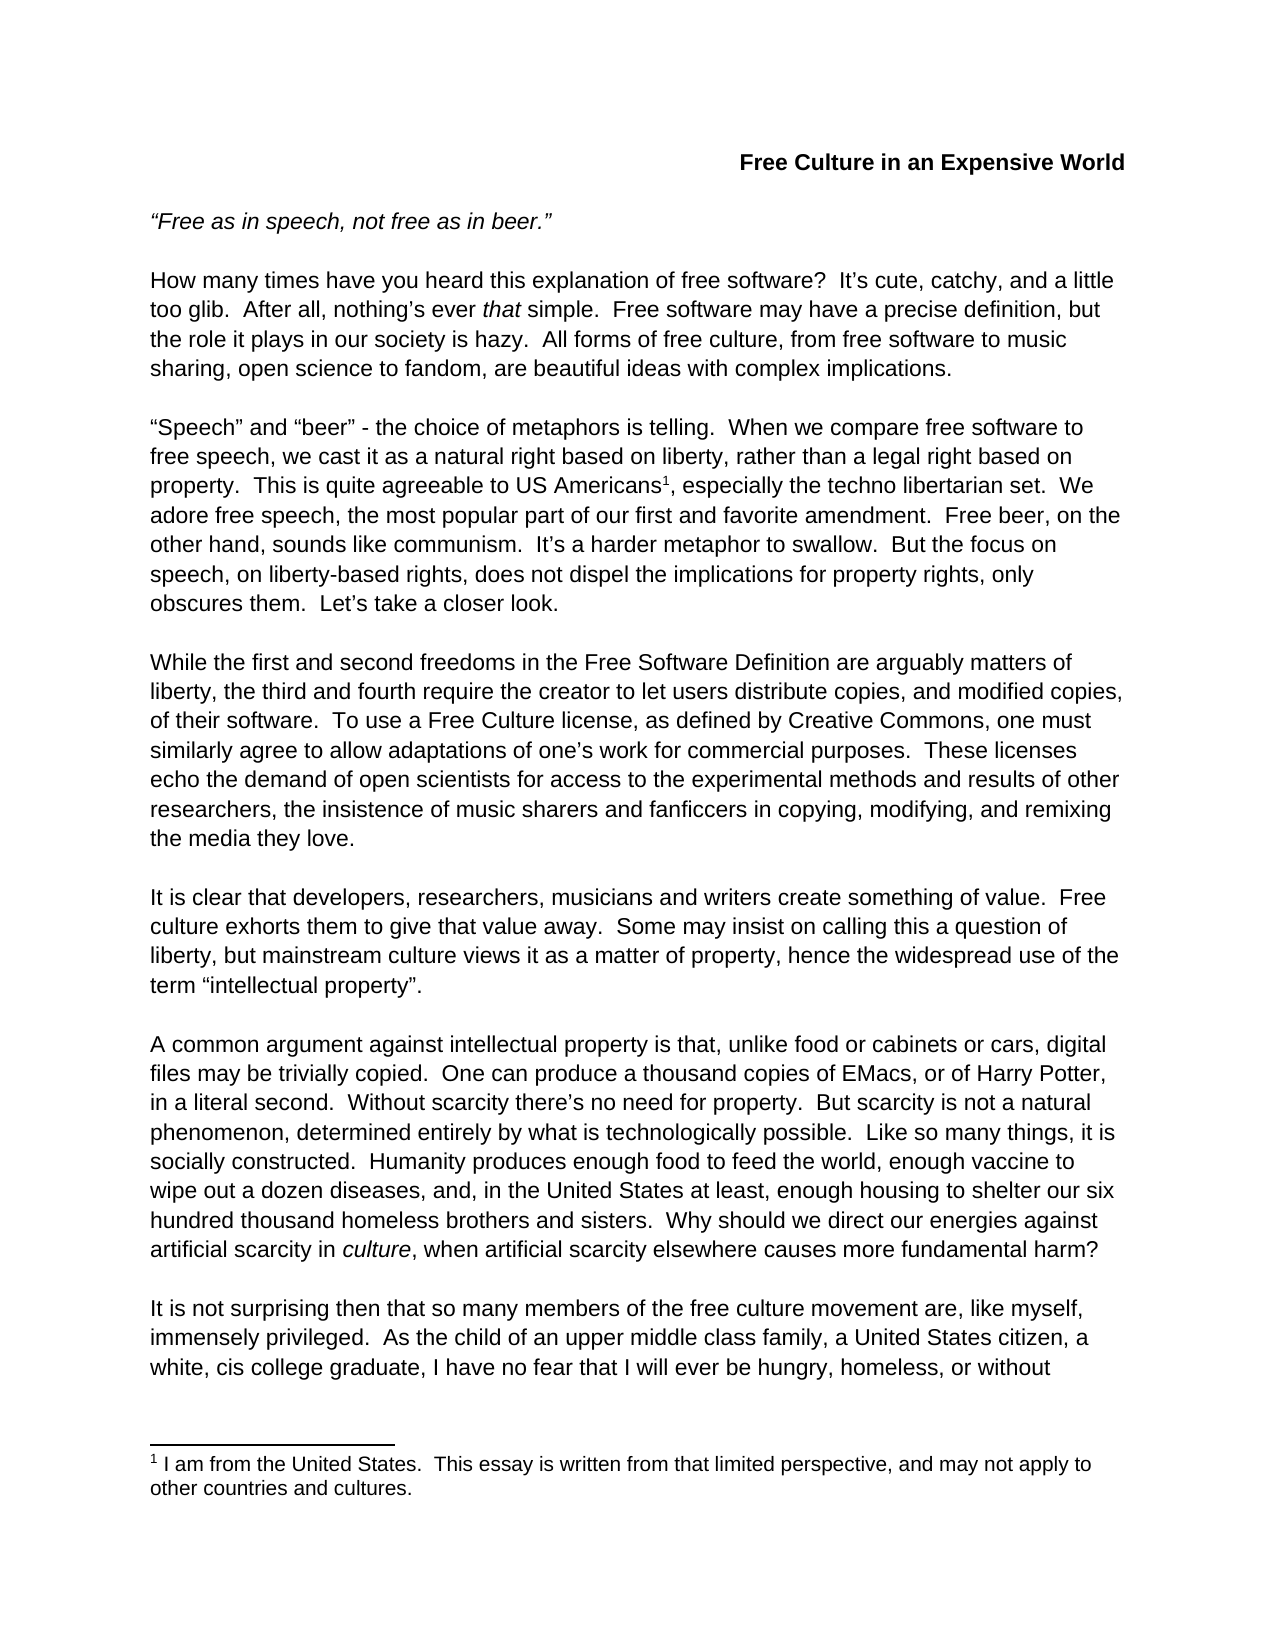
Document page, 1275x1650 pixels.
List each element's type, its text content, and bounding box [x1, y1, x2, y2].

text “Free as in speech, not free as in beer.” [150, 209, 1125, 234]
text It is not surprising then that so many members of the free culture movement are, like myself, immensely privileged. As the child of an upper middle class family, a United States citizen, a white, cis college graduate, I have no fear that I will ever be hungry, homeless, or without [150, 1296, 1125, 1380]
text While the first and second freedoms in the Free Software Definition are arguably matters of liberty, the third and fourth require the creator to let users distribute copies, and modified copies, of their software. To use a Free Culture license, as defined by Creative Commons, one must similarly agree to allow adaptations of one’s work for commercial purposes. These licenses echo the demand of open scientists for access to the experimental methods and results of other researchers, the insistence of music sharers and fanficcers in copying, modifying, and remixing the media they love. [150, 649, 1125, 851]
text Free Culture in an Expensive World [150, 150, 1125, 176]
text “Speech” and “beer” - the choice of metaphors is telling. When we compare free software to free speech, we cast it as a natural right based on liberty, rather than a legal right based on property. This is quite agreeable to US Americans, especially the techno libertarian set. We adore free speech, the most popular part of our first and favorite amendment. Free beer, on the other hand, sounds like communism. It’s a harder metaphor to swallow. But the focus on speech, on liberty-based rights, does not dispel the implications for property rights, only obscures them. Let’s take a closer look. [150, 414, 1125, 616]
text I am from the United States. This essay is written from that limited perspective, and may not apply to other countries and cultures. [150, 1451, 1125, 1500]
text It is clear that developers, researchers, musicians and writers create something of value. Free culture exhorts them to give that value away. Some may insist on calling this a question of liberty, but mainstream culture views it as a matter of property, hence the widespread use of the term “intellectual property”. [150, 884, 1125, 998]
text A common argument against intellectual property is that, unlike food or cabinets or cars, digital files may be trivially copied. One can produce a thousand copies of EMacs, or of Harry Potter, in a literal second. Without scarcity there’s no need for property. But scarcity is not a natural phenomenon, determined entirely by what is technologically possible. Like so many things, it is socially constructed. Humanity produces enough food to feed the world, enough vaccine to wipe out a dozen diseases, and, in the United States at least, enough housing to shelter our six hundred thousand homeless brothers and sisters. Why should we direct our energies against artificial scarcity in culture, when artificial scarcity elsewhere causes more fundamental harm? [150, 1031, 1125, 1262]
text How many times have you heard this explanation of free software? It’s cute, catchy, and a little too glib. After all, nothing’s ever that simple. Free software may have a precise definition, but the role it plays in our society is hazy. All forms of free culture, from free software to music sharing, open science to fandom, are beautiful ideas with complex implications. [150, 267, 1125, 381]
